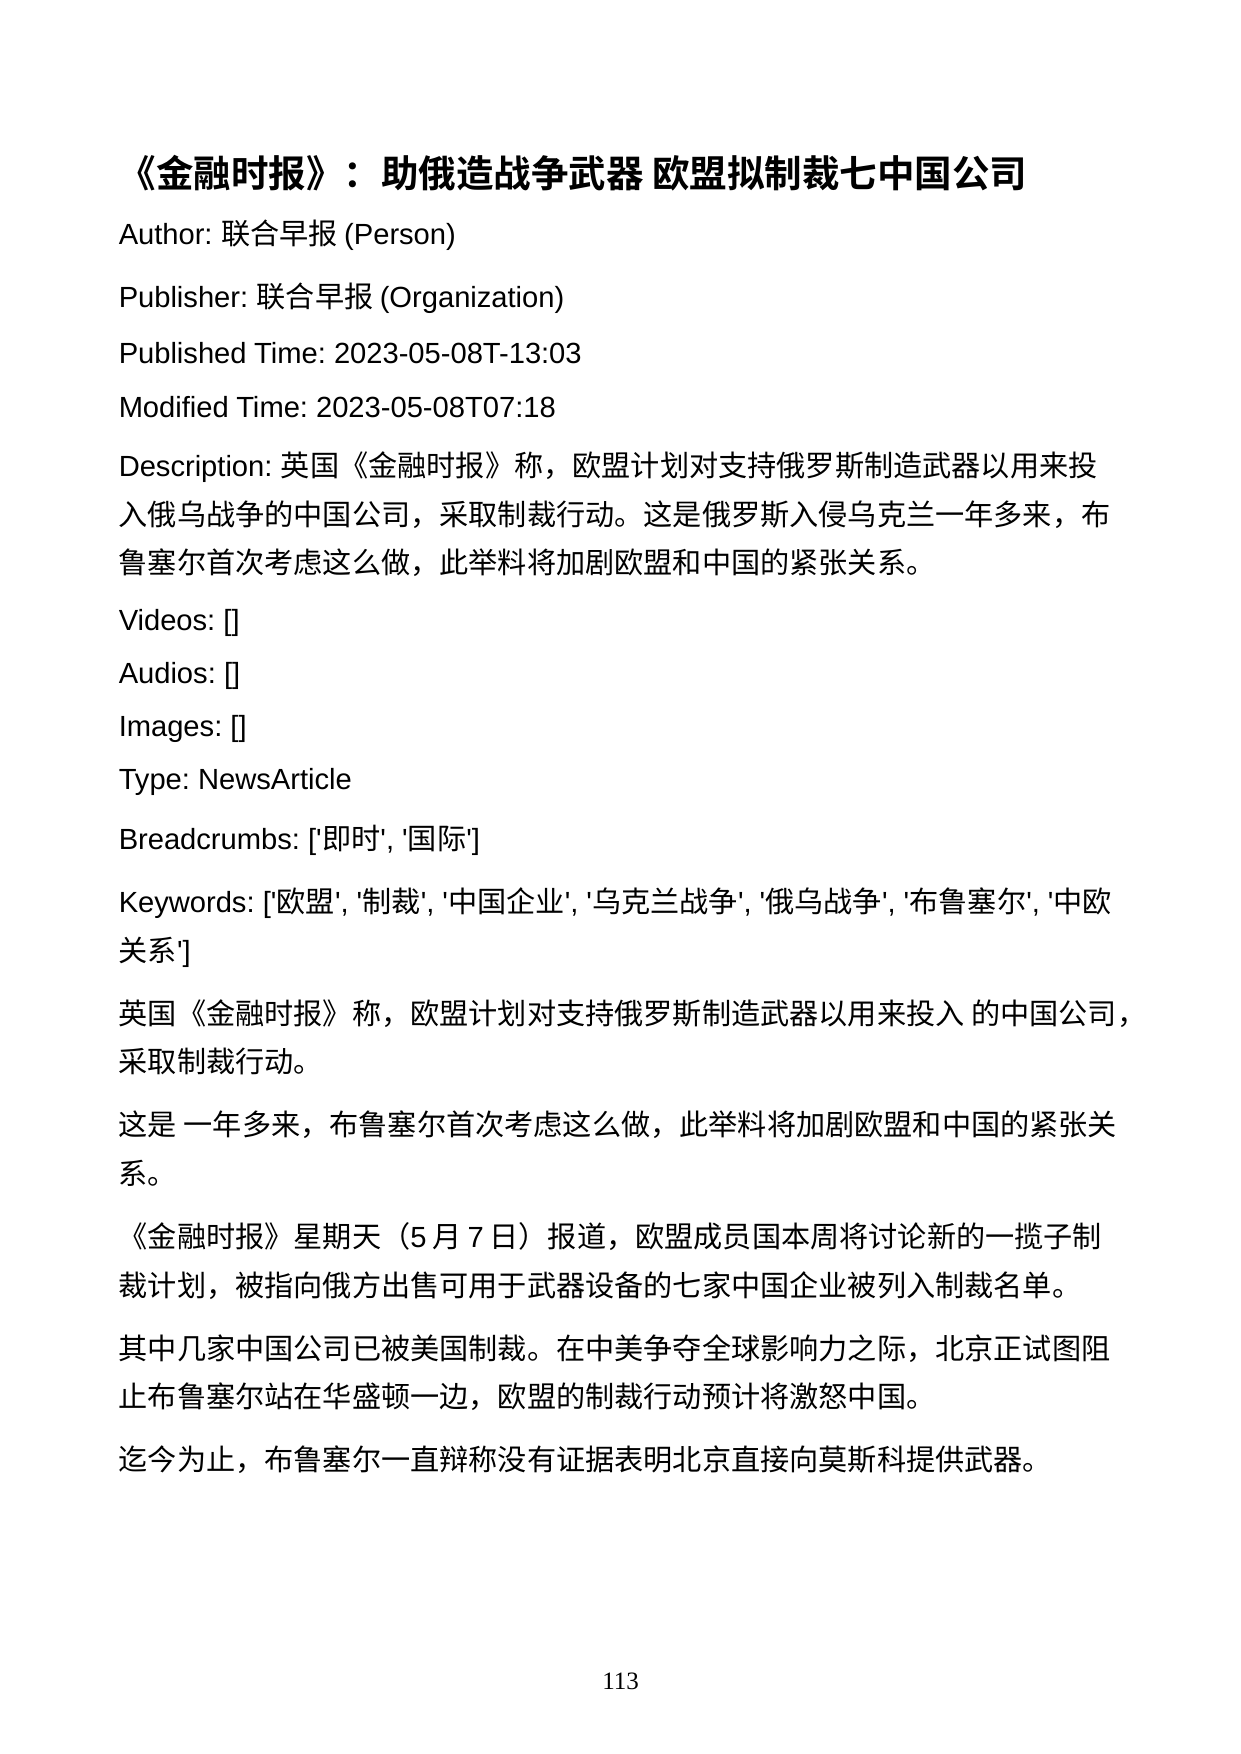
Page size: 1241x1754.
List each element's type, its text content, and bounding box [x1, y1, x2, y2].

text 英国《金融时报》称，欧盟计划对支持俄罗斯制造武器以用来投入 的中国公司，采取制裁行动。 [118, 990, 1122, 1081]
text Modified Time: 2023-05-08T07:18 [118, 390, 1122, 423]
text 《金融时报》星期天（5月7日）报道，欧盟成员国本周将讨论新的一揽子制裁计划，被指向俄方出售可用于武器设备的七家中国企业被列入制裁名单。 [118, 1214, 1122, 1304]
text Breadcrumbs: ['即时', '国际'] [118, 816, 1122, 858]
subtitle 《金融时报》：助俄造战争武器 欧盟拟制裁七中国公司 [118, 143, 1122, 198]
text 这是 一年多来，布鲁塞尔首次考虑这么做，此举料将加剧欧盟和中国的紧张关系。 [118, 1102, 1122, 1193]
text Audios: [] [118, 656, 1122, 690]
text Keywords: ['欧盟', '制裁', '中国企业', '乌克兰战争', '俄乌战争', '布鲁塞尔', '中欧关系'] [118, 879, 1122, 969]
text Type: NewsArticle [118, 762, 1122, 796]
text Videos: [] [118, 603, 1122, 637]
text Author: 联合早报 (Person) [118, 210, 1122, 253]
text Description: 英国《金融时报》称，欧盟计划对支持俄罗斯制造武器以用来投入俄乌战争的中国公司，采取制裁行动。这是俄罗斯入侵乌克兰一年多来，布鲁塞尔首次考虑这么做，此举料将加剧欧盟和中国的紧张关系。 [118, 443, 1122, 582]
text Publisher: 联合早报 (Organization) [118, 273, 1122, 316]
text Published Time: 2023-05-08T-13:03 [118, 337, 1122, 370]
text 其中几家中国公司已被美国制裁。在中美争夺全球影响力之际，北京正试图阻止布鲁塞尔站在华盛顿一边，欧盟的制裁行动预计将激怒中国。 [118, 1325, 1122, 1416]
text 迄今为止，布鲁塞尔一直辩称没有证据表明北京直接向莫斯科提供武器。 [118, 1437, 1122, 1479]
text Images: [] [118, 709, 1122, 743]
